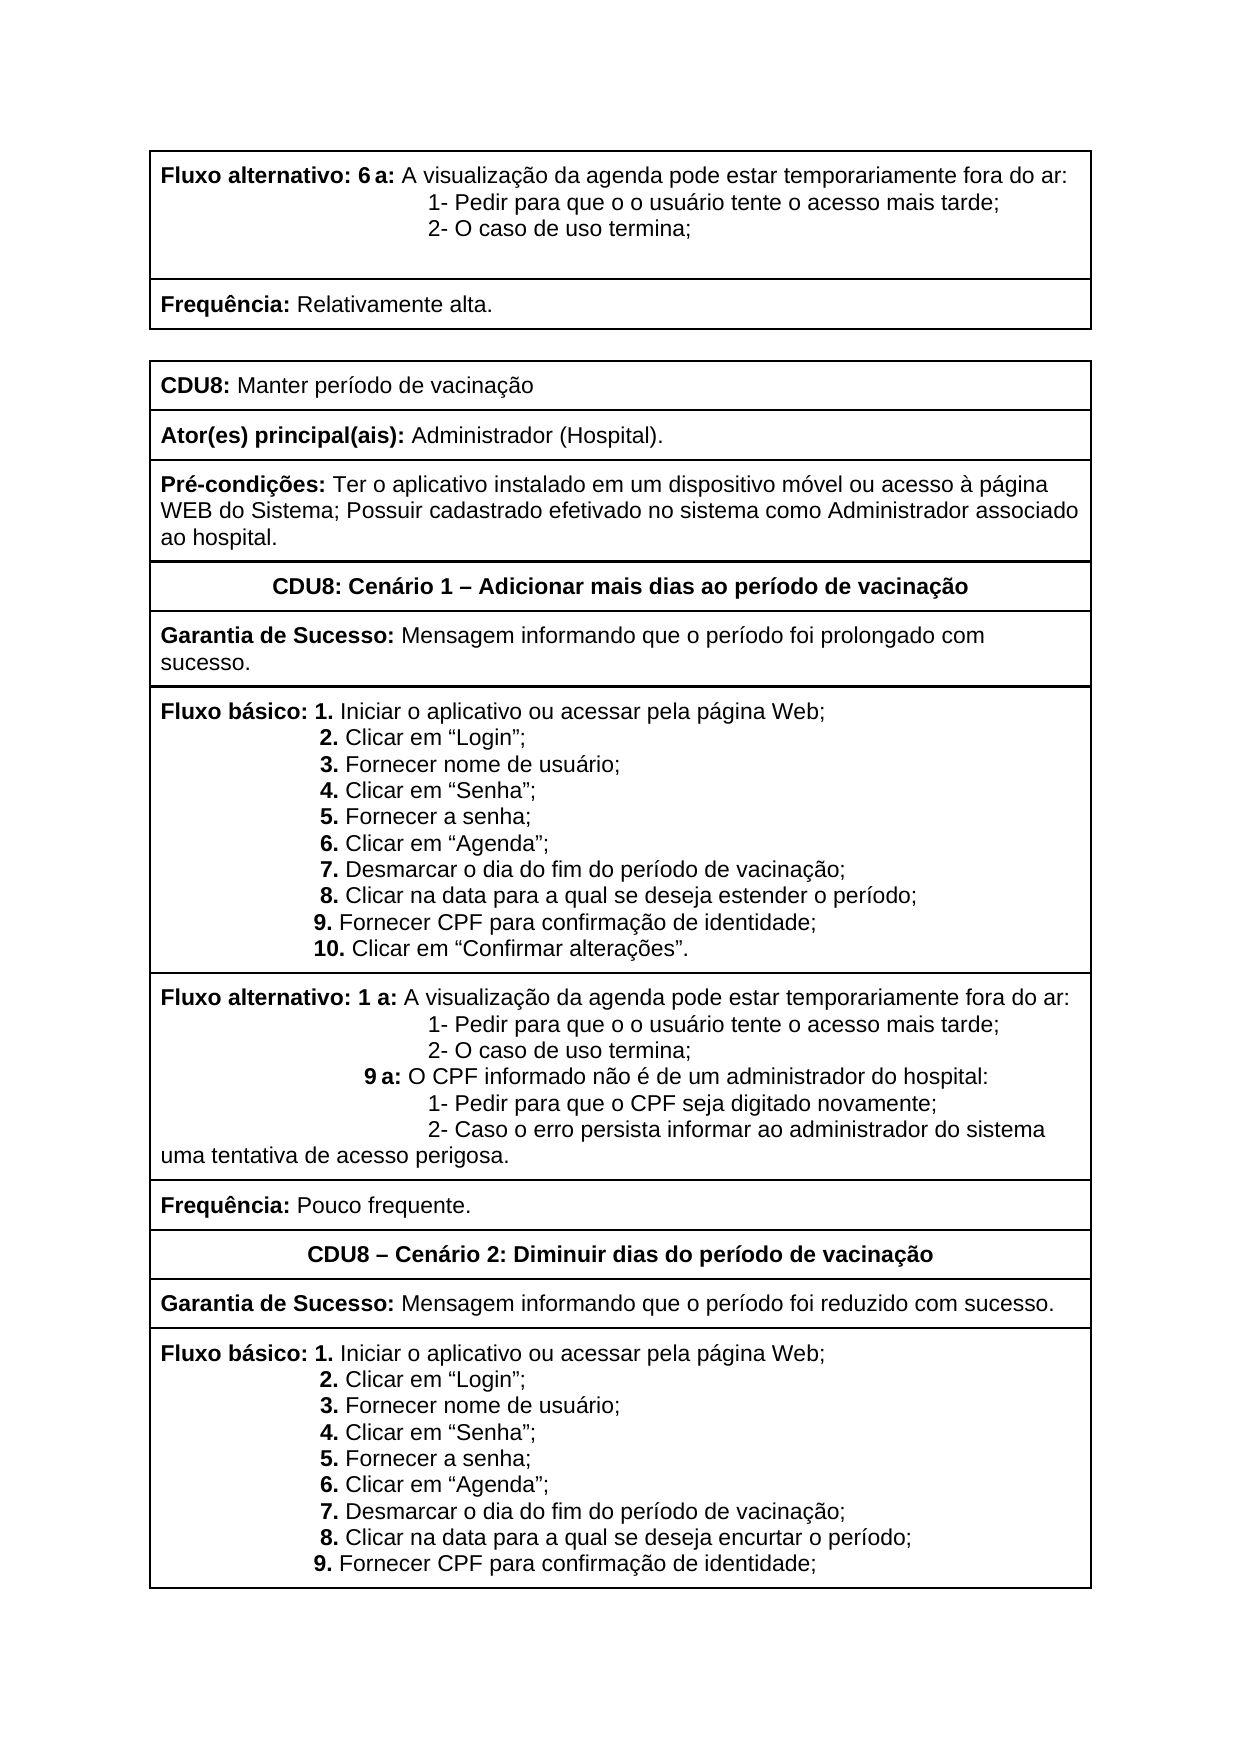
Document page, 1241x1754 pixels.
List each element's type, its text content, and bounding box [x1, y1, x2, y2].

table_cell Garantia de Sucesso: Mensagem informando que o período foi prolongado com sucesso. [151, 612, 1090, 685]
table_cell Fluxo alternativo: 6 a: A visualização da agenda pode estar temporariamente fora do ar: 1- Pedir para que o o usuário tente o acesso mais tarde; 2- O caso de uso termina; [151, 152, 1090, 278]
table_cell Frequência: Pouco frequente. [151, 1181, 1090, 1228]
table_cell CDU8 – Cenário 2: Diminuir dias do período de vacinação [151, 1231, 1090, 1278]
table_cell Fluxo básico: 1. Iniciar o aplicativo ou acessar pela página Web; 2. Clicar em “Login”; 3. Fornecer nome de usuário; 4. Clicar em “Senha”; 5. Fornecer a senha; 6. Clicar em “Agenda”; 7. Desmarcar o dia do fim do período de vacinação; 8. Clicar na data para a qual se deseja encurtar o período; 9. Fornecer CPF para confirmação de identidade; [151, 1329, 1090, 1587]
table_cell Pré-condições: Ter o aplicativo instalado em um dispositivo móvel ou acesso à página WEB do Sistema; Possuir cadastrado efetivado no sistema como Administrador associado ao hospital. [151, 461, 1090, 560]
table_cell Garantia de Sucesso: Mensagem informando que o período foi reduzido com sucesso. [151, 1280, 1090, 1327]
table_cell Ator(es) principal(ais): Administrador (Hospital). [151, 411, 1090, 458]
table_cell Frequência: Relativamente alta. [151, 280, 1090, 328]
table_header CDU8: Manter período de vacinação [151, 362, 1090, 409]
table_cell Fluxo alternativo: 1 a: A visualização da agenda pode estar temporariamente fora do ar: 1- Pedir para que o o usuário tente o acesso mais tarde; 2- O caso de uso termina; 9 a: O CPF informado não é de um administrador do hospital: 1- Pedir para que o CPF seja digitado novamente; 2- Caso o erro persista informar ao administrador do sistema uma tentativa de acesso perigosa. [151, 974, 1090, 1179]
table_cell Fluxo básico: 1. Iniciar o aplicativo ou acessar pela página Web; 2. Clicar em “Login”; 3. Fornecer nome de usuário; 4. Clicar em “Senha”; 5. Fornecer a senha; 6. Clicar em “Agenda”; 7. Desmarcar o dia do fim do período de vacinação; 8. Clicar na data para a qual se deseja estender o período; 9. Fornecer CPF para confirmação de identidade; 10. Clicar em “Confirmar alterações”. [151, 688, 1090, 972]
table_cell CDU8: Cenário 1 – Adicionar mais dias ao período de vacinação [151, 563, 1090, 610]
